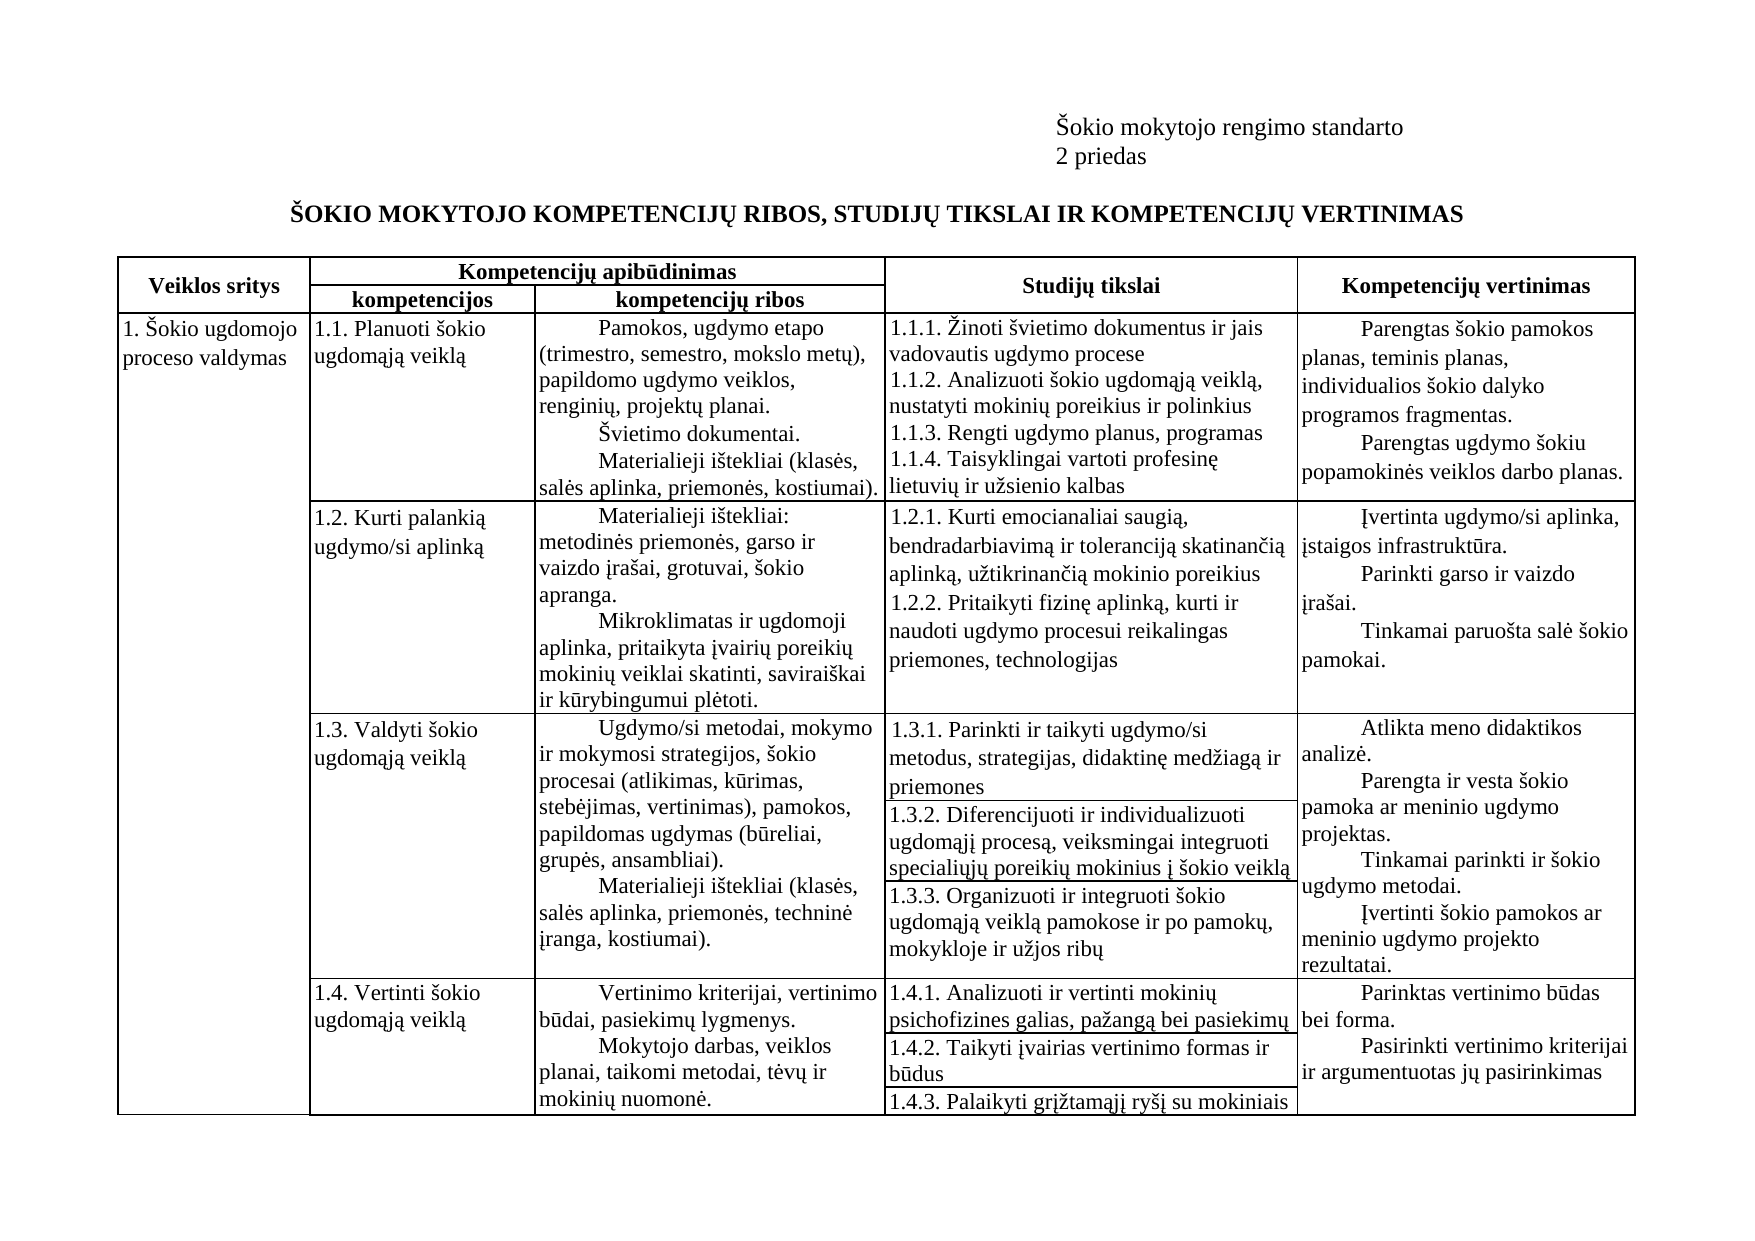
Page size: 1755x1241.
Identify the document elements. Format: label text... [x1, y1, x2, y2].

table_cell 1. Šokio ugdomojo proceso valdymas [119, 314, 309, 1114]
table_cell 1.1.1. Žinoti švietimo dokumentus ir jais vadovautis ugdymo procese 1.1.2. Analizuoti šokio ugdomąją veiklą, nustatyti mokinių poreikius ir polinkius 1.1.3. Rengti ugdymo planus, programas 1.1.4. Taisyklingai vartoti profesinę lietuvių ir užsienio kalbas [886, 314, 1297, 500]
table_header Kompetencijų apibūdinimas [311, 258, 884, 284]
table_cell Pamokos, ugdymo etapo (trimestro, semestro, mokslo metų), papildomo ugdymo veiklos, renginių, projektų planai. Švietimo dokumentai. Materialieji ištekliai (klasės, salės aplinka, priemonės, kostiumai). [536, 314, 884, 500]
table_cell Ugdymo/si metodai, mokymo ir mokymosi strategijos, šokio procesai (atlikimas, kūrimas, stebėjimas, vertinimas), pamokos, papildomas ugdymas (būreliai, grupės, ansambliai). Materialieji ištekliai (klasės, salės aplinka, priemonės, techninė įranga, kostiumai). [536, 714, 884, 978]
table_cell 1.4. Vertinti šokio ugdomąją veiklą [311, 979, 534, 1114]
table_cell Atlikta meno didaktikos analizė. Parengta ir vesta šokio pamoka ar meninio ugdymo projektas. Tinkamai parinkti ir šokio ugdymo metodai. Įvertinti šokio pamokos ar meninio ugdymo projekto rezultatai. [1298, 714, 1634, 978]
table_cell Vertinimo kriterijai, vertinimo būdai, pasiekimų lygmenys. Mokytojo darbas, veiklos planai, taikomi metodai, tėvų ir mokinių nuomonė. [536, 979, 884, 1114]
table_header Studijų tikslai [886, 258, 1297, 312]
table_cell Parinktas vertinimo būdas bei forma. Pasirinkti vertinimo kriterijai ir argumentuotas jų pasirinkimas [1298, 979, 1634, 1114]
table_cell 1.3.3. Organizuoti ir integruoti šokio ugdomąją veiklą pamokose ir po pamokų, mokykloje ir užjos ribų [886, 882, 1297, 978]
table_cell 1.3.1. Parinkti ir taikyti ugdymo/si metodus, strategijas, didaktinę medžiagą ir priemones [886, 714, 1297, 800]
text Šokio mokytojo rengimo standarto [1056, 112, 1636, 141]
table_header Kompetencijų vertinimas [1298, 258, 1634, 312]
table_cell 1.2. Kurti palankią ugdymo/si aplinką [311, 502, 534, 713]
table_cell Įvertinta ugdymo/si aplinka, įstaigos infrastruktūra. Parinkti garso ir vaizdo įrašai. Tinkamai paruošta salė šokio pamokai. [1298, 502, 1634, 713]
table_cell 1.4.2. Taikyti įvairias vertinimo formas ir būdus [886, 1034, 1297, 1086]
table_cell Parengtas šokio pamokos planas, teminis planas, individualios šokio dalyko programos fragmentas. Parengtas ugdymo šokiu popamokinės veiklos darbo planas. [1298, 314, 1634, 500]
table_cell 1.2.1. Kurti emocianaliai saugią, bendradarbiavimą ir toleranciją skatinančią aplinką, užtikrinančią mokinio poreikius 1.2.2. Pritaikyti fizinę aplinką, kurti ir naudoti ugdymo procesui reikalingas priemones, technologijas [886, 502, 1297, 713]
table_cell 1.1. Planuoti šokio ugdomąją veiklą [311, 314, 534, 500]
table_cell 1.3.2. Diferencijuoti ir individualizuoti ugdomąjį procesą, veiksmingai integruoti specialiųjų poreikių mokinius į šokio veiklą [886, 801, 1297, 880]
table_cell 1.3. Valdyti šokio ugdomąją veiklą [311, 714, 534, 978]
text ŠOKIO MOKYTOJO KOMPETENCIJŲ RIBOS, STUDIJŲ TIKSLAI IR KOMPETENCIJŲ VERTINIMAS [118, 199, 1636, 227]
text 2 priedas [1056, 141, 1636, 170]
table_cell Materialieji ištekliai: metodinės priemonės, garso ir vaizdo įrašai, grotuvai, šokio apranga. Mikroklimatas ir ugdomoji aplinka, pritaikyta įvairių poreikių mokinių veiklai skatinti, saviraiškai ir kūrybingumui plėtoti. [536, 502, 884, 713]
table_cell 1.4.1. Analizuoti ir vertinti mokinių psichofizines galias, pažangą bei pasiekimų [886, 979, 1297, 1032]
table_cell kompetencijos [311, 286, 534, 312]
table_cell 1.4.3. Palaikyti grįžtamąjį ryšį su mokiniais [886, 1088, 1297, 1114]
table_header Veiklos sritys [119, 258, 309, 312]
table_cell kompetencijų ribos [536, 286, 884, 312]
